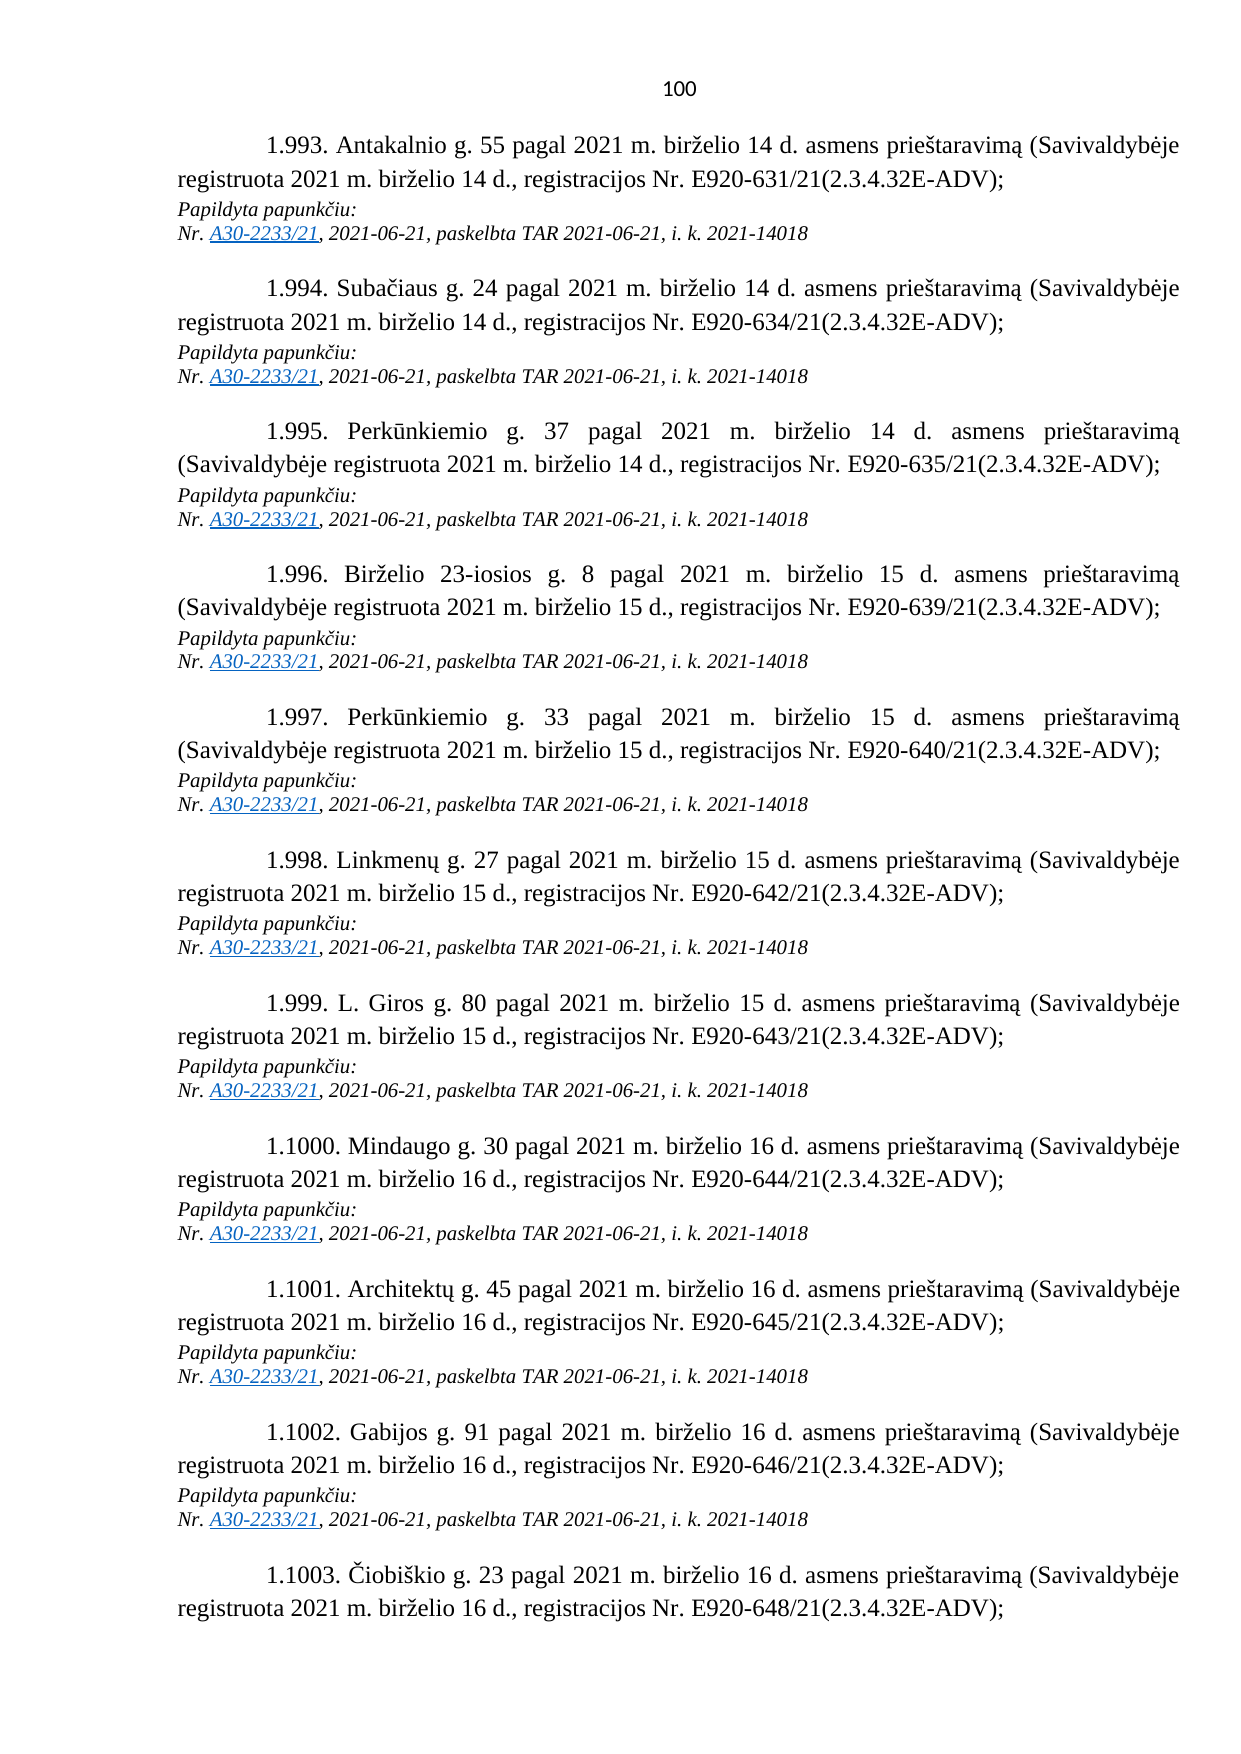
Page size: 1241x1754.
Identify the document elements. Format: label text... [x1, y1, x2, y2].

text Papildyta papunkčiu: [177, 197, 1181, 221]
text Nr. A30-2233/21, 2021-06-21, paskelbta TAR 2021-06-21, i. k. 2021-14018 [177, 1078, 1181, 1102]
text 1.996. Birželio 23-iosios g. 8 pagal 2021 m. birželio 15 d. asmens prieštaravimą (Savivaldybėje registruota 2021 m. birželio 15 d., registracijos Nr. E920-639/21(2.3.4.32E-ADV); [177, 559, 1181, 621]
text 1.993. Antakalnio g. 55 pagal 2021 m. birželio 14 d. asmens prieštaravimą (Savivaldybėje registruota 2021 m. birželio 14 d., registracijos Nr. E920-631/21(2.3.4.32E-ADV); [177, 131, 1181, 192]
text Papildyta papunkčiu: [177, 911, 1181, 935]
text Papildyta papunkčiu: [177, 482, 1181, 507]
text 1.1000. Mindaugo g. 30 pagal 2021 m. birželio 16 d. asmens prieštaravimą (Savivaldybėje registruota 2021 m. birželio 16 d., registracijos Nr. E920-644/21(2.3.4.32E-ADV); [177, 1131, 1181, 1193]
text Nr. A30-2233/21, 2021-06-21, paskelbta TAR 2021-06-21, i. k. 2021-14018 [177, 935, 1181, 959]
text 1.997. Perkūnkiemio g. 33 pagal 2021 m. birželio 15 d. asmens prieštaravimą (Savivaldybėje registruota 2021 m. birželio 15 d., registracijos Nr. E920-640/21(2.3.4.32E-ADV); [177, 702, 1181, 764]
text 1.998. Linkmenų g. 27 pagal 2021 m. birželio 15 d. asmens prieštaravimą (Savivaldybėje registruota 2021 m. birželio 15 d., registracijos Nr. E920-642/21(2.3.4.32E-ADV); [177, 845, 1181, 907]
text Nr. A30-2233/21, 2021-06-21, paskelbta TAR 2021-06-21, i. k. 2021-14018 [177, 649, 1181, 673]
text Nr. A30-2233/21, 2021-06-21, paskelbta TAR 2021-06-21, i. k. 2021-14018 [177, 1221, 1181, 1245]
text 1.1003. Čiobiškio g. 23 pagal 2021 m. birželio 16 d. asmens prieštaravimą (Savivaldybėje registruota 2021 m. birželio 16 d., registracijos Nr. E920-648/21(2.3.4.32E-ADV); [177, 1560, 1181, 1622]
text Papildyta papunkčiu: [177, 339, 1181, 364]
text Papildyta papunkčiu: [177, 1340, 1181, 1364]
text Nr. A30-2233/21, 2021-06-21, paskelbta TAR 2021-06-21, i. k. 2021-14018 [177, 792, 1181, 816]
text Nr. A30-2233/21, 2021-06-21, paskelbta TAR 2021-06-21, i. k. 2021-14018 [177, 507, 1181, 531]
text Nr. A30-2233/21, 2021-06-21, paskelbta TAR 2021-06-21, i. k. 2021-14018 [177, 364, 1181, 388]
text Nr. A30-2233/21, 2021-06-21, paskelbta TAR 2021-06-21, i. k. 2021-14018 [177, 1507, 1181, 1531]
text 1.999. L. Giros g. 80 pagal 2021 m. birželio 15 d. asmens prieštaravimą (Savivaldybėje registruota 2021 m. birželio 15 d., registracijos Nr. E920-643/21(2.3.4.32E-ADV); [177, 988, 1181, 1050]
text Papildyta papunkčiu: [177, 1483, 1181, 1507]
text Nr. A30-2233/21, 2021-06-21, paskelbta TAR 2021-06-21, i. k. 2021-14018 [177, 1364, 1181, 1388]
text 1.1002. Gabijos g. 91 pagal 2021 m. birželio 16 d. asmens prieštaravimą (Savivaldybėje registruota 2021 m. birželio 16 d., registracijos Nr. E920-646/21(2.3.4.32E-ADV); [177, 1417, 1181, 1479]
text Papildyta papunkčiu: [177, 768, 1181, 792]
text 1.1001. Architektų g. 45 pagal 2021 m. birželio 16 d. asmens prieštaravimą (Savivaldybėje registruota 2021 m. birželio 16 d., registracijos Nr. E920-645/21(2.3.4.32E-ADV); [177, 1274, 1181, 1336]
text Papildyta papunkčiu: [177, 625, 1181, 649]
text Nr. A30-2233/21, 2021-06-21, paskelbta TAR 2021-06-21, i. k. 2021-14018 [177, 221, 1181, 245]
text Papildyta papunkčiu: [177, 1054, 1181, 1078]
text Papildyta papunkčiu: [177, 1197, 1181, 1221]
text 1.995. Perkūnkiemio g. 37 pagal 2021 m. birželio 14 d. asmens prieštaravimą (Savivaldybėje registruota 2021 m. birželio 14 d., registracijos Nr. E920-635/21(2.3.4.32E-ADV); [177, 416, 1181, 478]
text 1.994. Subačiaus g. 24 pagal 2021 m. birželio 14 d. asmens prieštaravimą (Savivaldybėje registruota 2021 m. birželio 14 d., registracijos Nr. E920-634/21(2.3.4.32E-ADV); [177, 273, 1181, 335]
